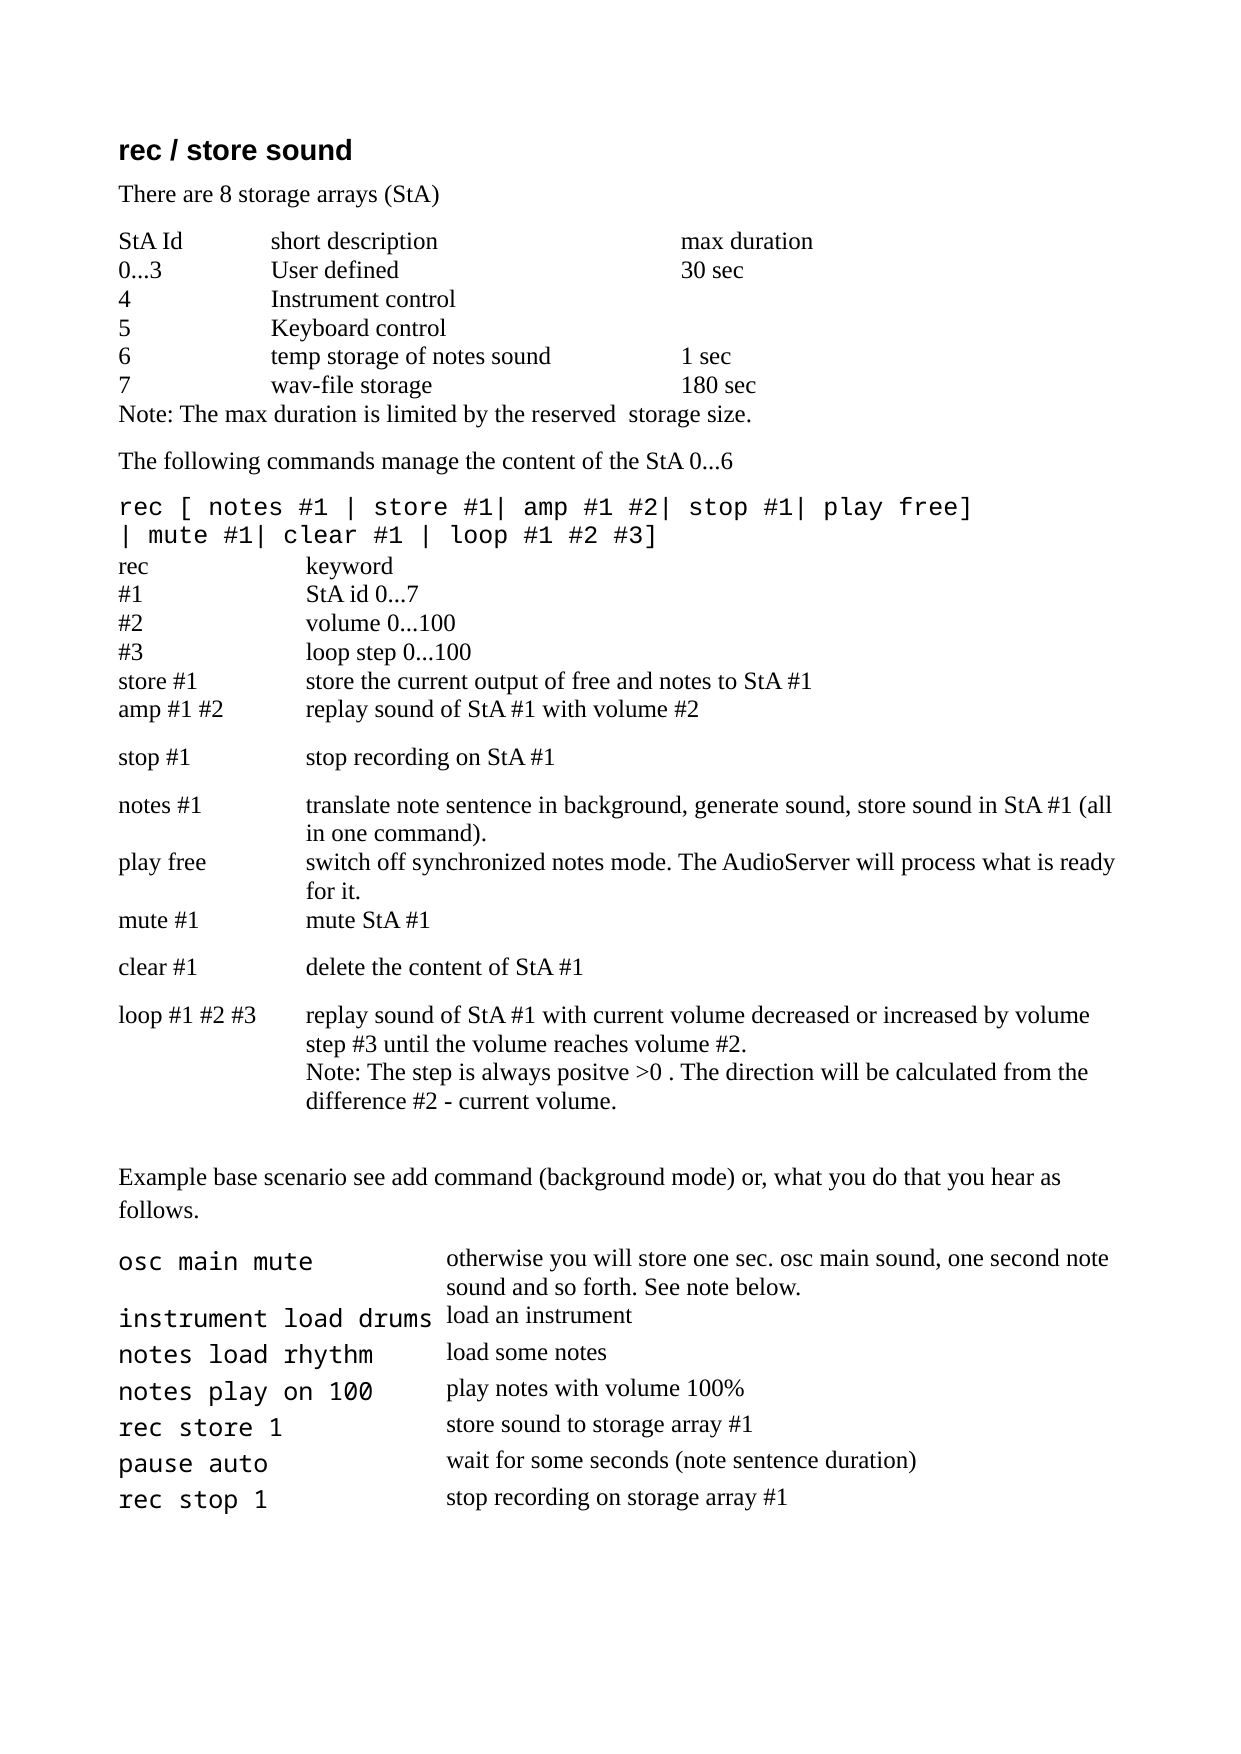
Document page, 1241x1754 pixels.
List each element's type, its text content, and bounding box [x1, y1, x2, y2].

table_cell loop #1 #2 #3 [118, 1000, 306, 1115]
table_header max duration [681, 226, 906, 255]
table_cell amp #1 #2 [118, 695, 306, 742]
table_cell 30 sec [681, 255, 906, 284]
table_cell play notes with volume 100% [446, 1373, 1122, 1409]
table_cell [681, 313, 906, 341]
table_cell mute StA #1 [306, 905, 1122, 952]
table_header short description [271, 226, 681, 255]
table_cell store the current output of free and notes to StA #1 [306, 666, 1122, 694]
text Example base scenario see add command (background mode) or, what you do that you hear as follows. [118, 1162, 1122, 1224]
table_cell notes #1 [118, 790, 306, 847]
table_cell pause auto [118, 1446, 446, 1482]
table_cell store sound to storage array #1 [446, 1409, 1122, 1446]
table_cell volume 0...100 [306, 608, 1122, 637]
table_header otherwise you will store one sec. osc main sound, one second note sound and so forth. See note below. [446, 1243, 1122, 1301]
table_header osc main mute [118, 1243, 446, 1301]
table_cell instrument load drums [118, 1301, 446, 1337]
text | mute #1| clear #1 | loop #1 #2 #3] [118, 522, 1122, 551]
text Note: The max duration is limited by the reserved storage size. [118, 399, 1122, 428]
table_cell wav-file storage [271, 370, 681, 399]
table_cell User defined [271, 255, 681, 284]
table_cell stop recording on storage array #1 [446, 1482, 1122, 1518]
table_cell 0...3 [118, 255, 271, 284]
table_cell translate note sentence in background, generate sound, store sound in StA #1 (all in one command). [306, 790, 1122, 847]
table_cell clear #1 [118, 952, 306, 1000]
table_cell 7 [118, 370, 271, 399]
table_cell delete the content of StA #1 [306, 952, 1122, 1000]
text There are 8 storage arrays (StA) [118, 179, 1122, 207]
table_cell 6 [118, 341, 271, 370]
text The following commands manage the content of the StA 0...6 [118, 446, 1122, 475]
table_cell play free [118, 847, 306, 905]
table_cell #3 [118, 637, 306, 666]
table_cell #2 [118, 608, 306, 637]
table_header rec [118, 551, 306, 579]
table_cell rec store 1 [118, 1409, 446, 1446]
table_cell notes load rhythm [118, 1337, 446, 1373]
table_header StA Id [118, 226, 271, 255]
table_cell wait for some seconds (note sentence duration) [446, 1446, 1122, 1482]
table_cell #1 [118, 580, 306, 608]
table_cell notes play on 100 [118, 1373, 446, 1409]
table_cell 1 sec [681, 341, 906, 370]
table_cell replay sound of StA #1 with volume #2 [306, 695, 1122, 742]
table_cell mute #1 [118, 905, 306, 952]
table_cell replay sound of StA #1 with current volume decreased or increased by volume step #3 until the volume reaches volume #2. Note: The step is always positve >0 . The direction will be calculated from the difference #2 - current volume. [306, 1000, 1122, 1115]
table_cell Keyboard control [271, 313, 681, 341]
table_cell temp storage of notes sound [271, 341, 681, 370]
table_cell load some notes [446, 1337, 1122, 1373]
table_cell 180 sec [681, 370, 906, 399]
text rec [ notes #1 | store #1| amp #1 #2| stop #1| play free] [118, 494, 1122, 522]
table_cell StA id 0...7 [306, 580, 1122, 608]
table_cell switch off synchronized notes mode. The AudioServer will process what is ready for it. [306, 847, 1122, 905]
table_cell loop step 0...100 [306, 637, 1122, 666]
table_cell stop #1 [118, 742, 306, 790]
table_cell load an instrument [446, 1301, 1122, 1337]
table_cell store #1 [118, 666, 306, 694]
table_header keyword [306, 551, 1122, 579]
table_cell rec stop 1 [118, 1482, 446, 1518]
table_cell stop recording on StA #1 [306, 742, 1122, 790]
table_cell Instrument control [271, 284, 681, 313]
table_cell [681, 284, 906, 313]
table_cell 4 [118, 284, 271, 313]
subtitle rec / store sound [118, 133, 1122, 166]
table_cell 5 [118, 313, 271, 341]
